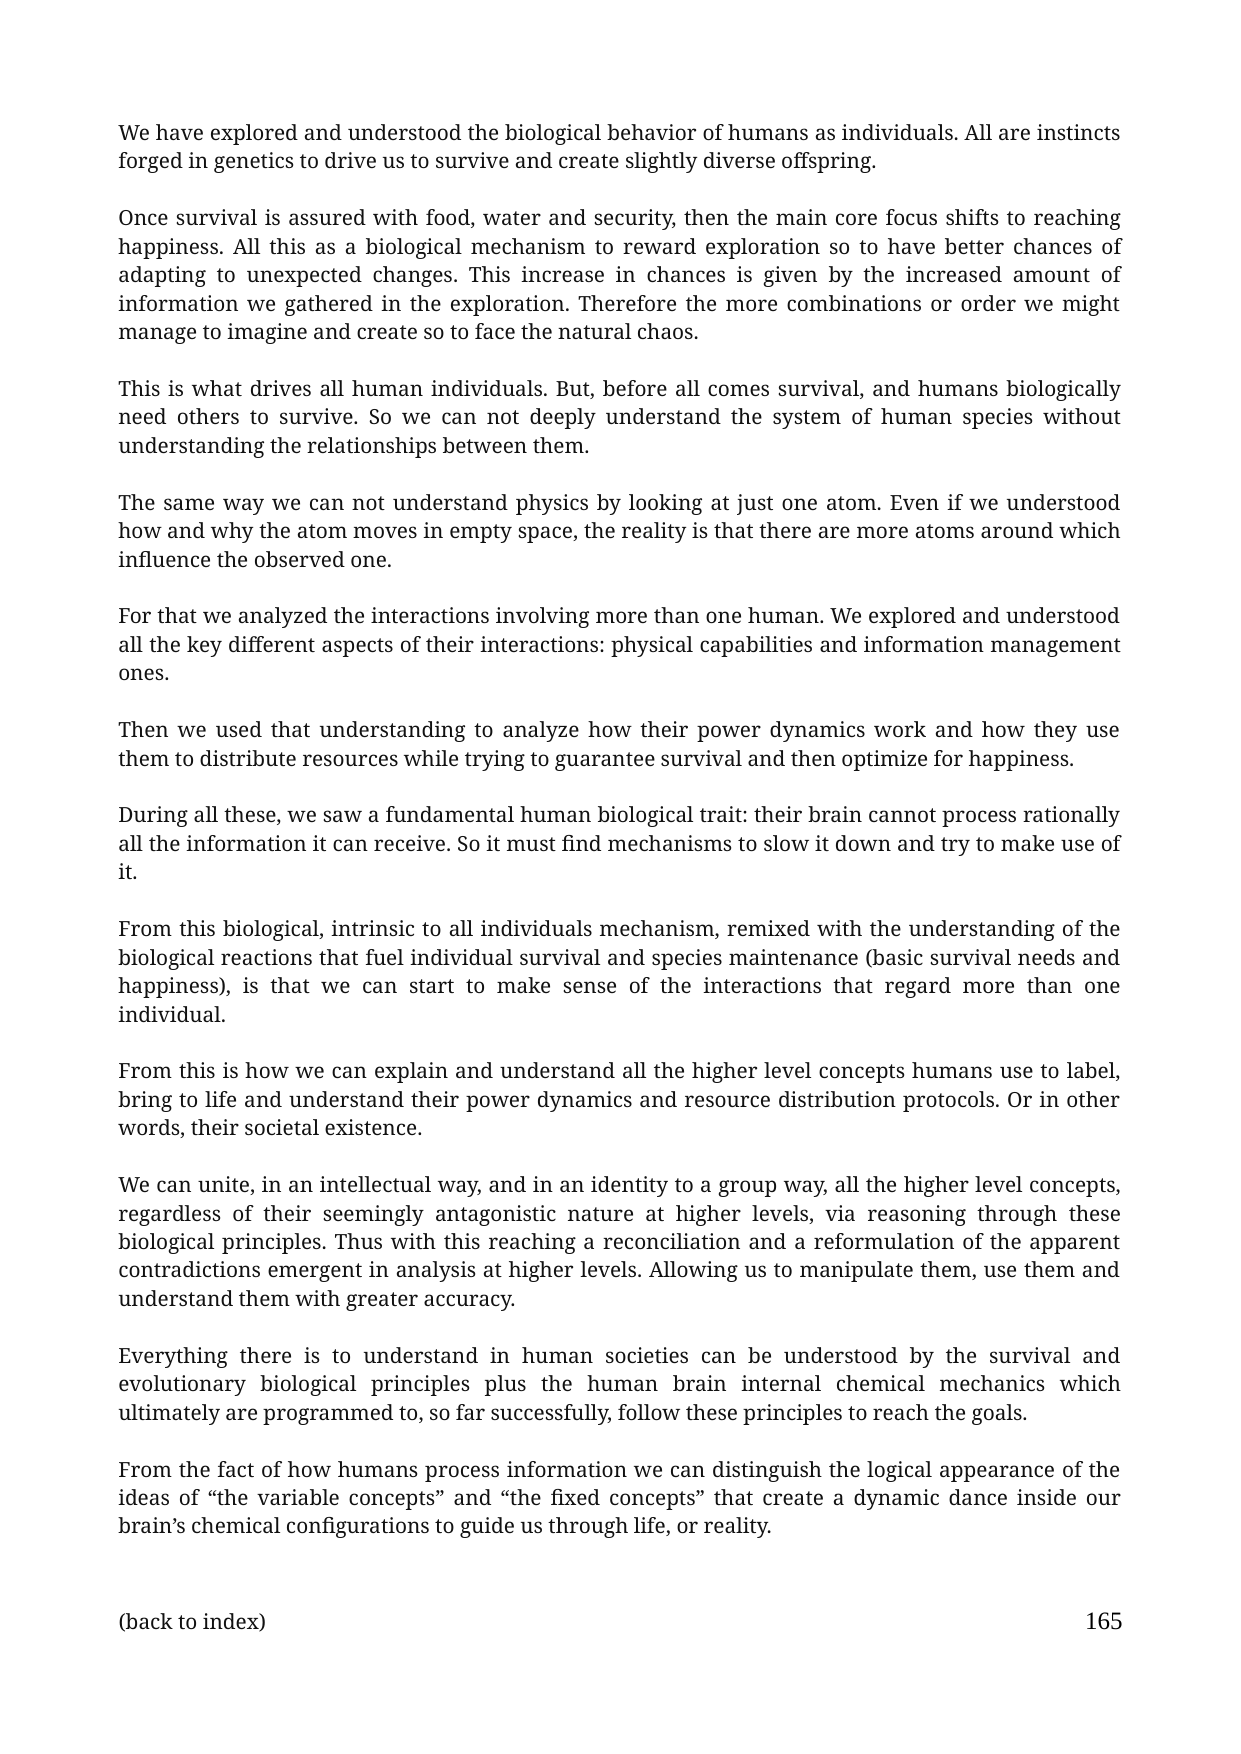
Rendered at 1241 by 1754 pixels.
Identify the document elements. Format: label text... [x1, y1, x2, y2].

text Once survival is assured with food, water and security, then the main core focus shifts to reaching happiness. All this as a biological mechanism to reward exploration so to have better chances of adapting to unexpected changes. This increase in chances is given by the increased amount of information we gathered in the exploration. Therefore the more combinations or order we might manage to imagine and create so to face the natural chaos. [118, 203, 1122, 346]
text Then we used that understanding to analyze how their power dynamics work and how they use them to distribute resources while trying to guarantee survival and then optimize for happiness. [118, 715, 1122, 772]
text This is what drives all human individuals. But, before all comes survival, and humans biologically need others to survive. So we can not deeply understand the system of human species without understanding the relationships between them. [118, 374, 1122, 459]
text Everything there is to understand in human societies can be understood by the survival and evolutionary biological principles plus the human brain internal chemical mechanics which ultimately are programmed to, so far successfully, follow these principles to reach the goals. [118, 1341, 1122, 1426]
text For that we analyzed the interactions involving more than one human. We explored and understood all the key different aspects of their interactions: physical capabilities and information management ones. [118, 602, 1122, 687]
text During all these, we saw a fundamental human biological trait: their brain cannot process rationally all the information it can receive. So it must find mechanisms to slow it down and try to make use of it. [118, 801, 1122, 886]
text From this biological, intrinsic to all individuals mechanism, remixed with the understanding of the biological reactions that fuel individual survival and species maintenance (basic survival needs and happiness), is that we can start to make sense of the interactions that regard more than one individual. [118, 914, 1122, 1028]
text From this is how we can explain and understand all the higher level concepts humans use to label, bring to life and understand their power dynamics and resource distribution protocols. Or in other words, their societal existence. [118, 1057, 1122, 1142]
text We can unite, in an intellectual way, and in an identity to a group way, all the higher level concepts, regardless of their seemingly antagonistic nature at higher levels, via reasoning through these biological principles. Thus with this reaching a reconciliation and a reformulation of the apparent contradictions emergent in analysis at higher levels. Allowing us to manipulate them, use them and understand them with greater accuracy. [118, 1170, 1122, 1312]
text We have explored and understood the biological behavior of humans as individuals. All are instincts forged in genetics to drive us to survive and create slightly diverse offspring. [118, 118, 1122, 175]
text From the fact of how humans process information we can distinguish the logical appearance of the ideas of “the variable concepts” and “the fixed concepts” that create a dynamic dance inside our brain’s chemical configurations to guide us through life, or reality. [118, 1455, 1122, 1540]
text The same way we can not understand physics by looking at just one atom. Even if we understood how and why the atom moves in empty space, the reality is that there are more atoms around which influence the observed one. [118, 488, 1122, 573]
